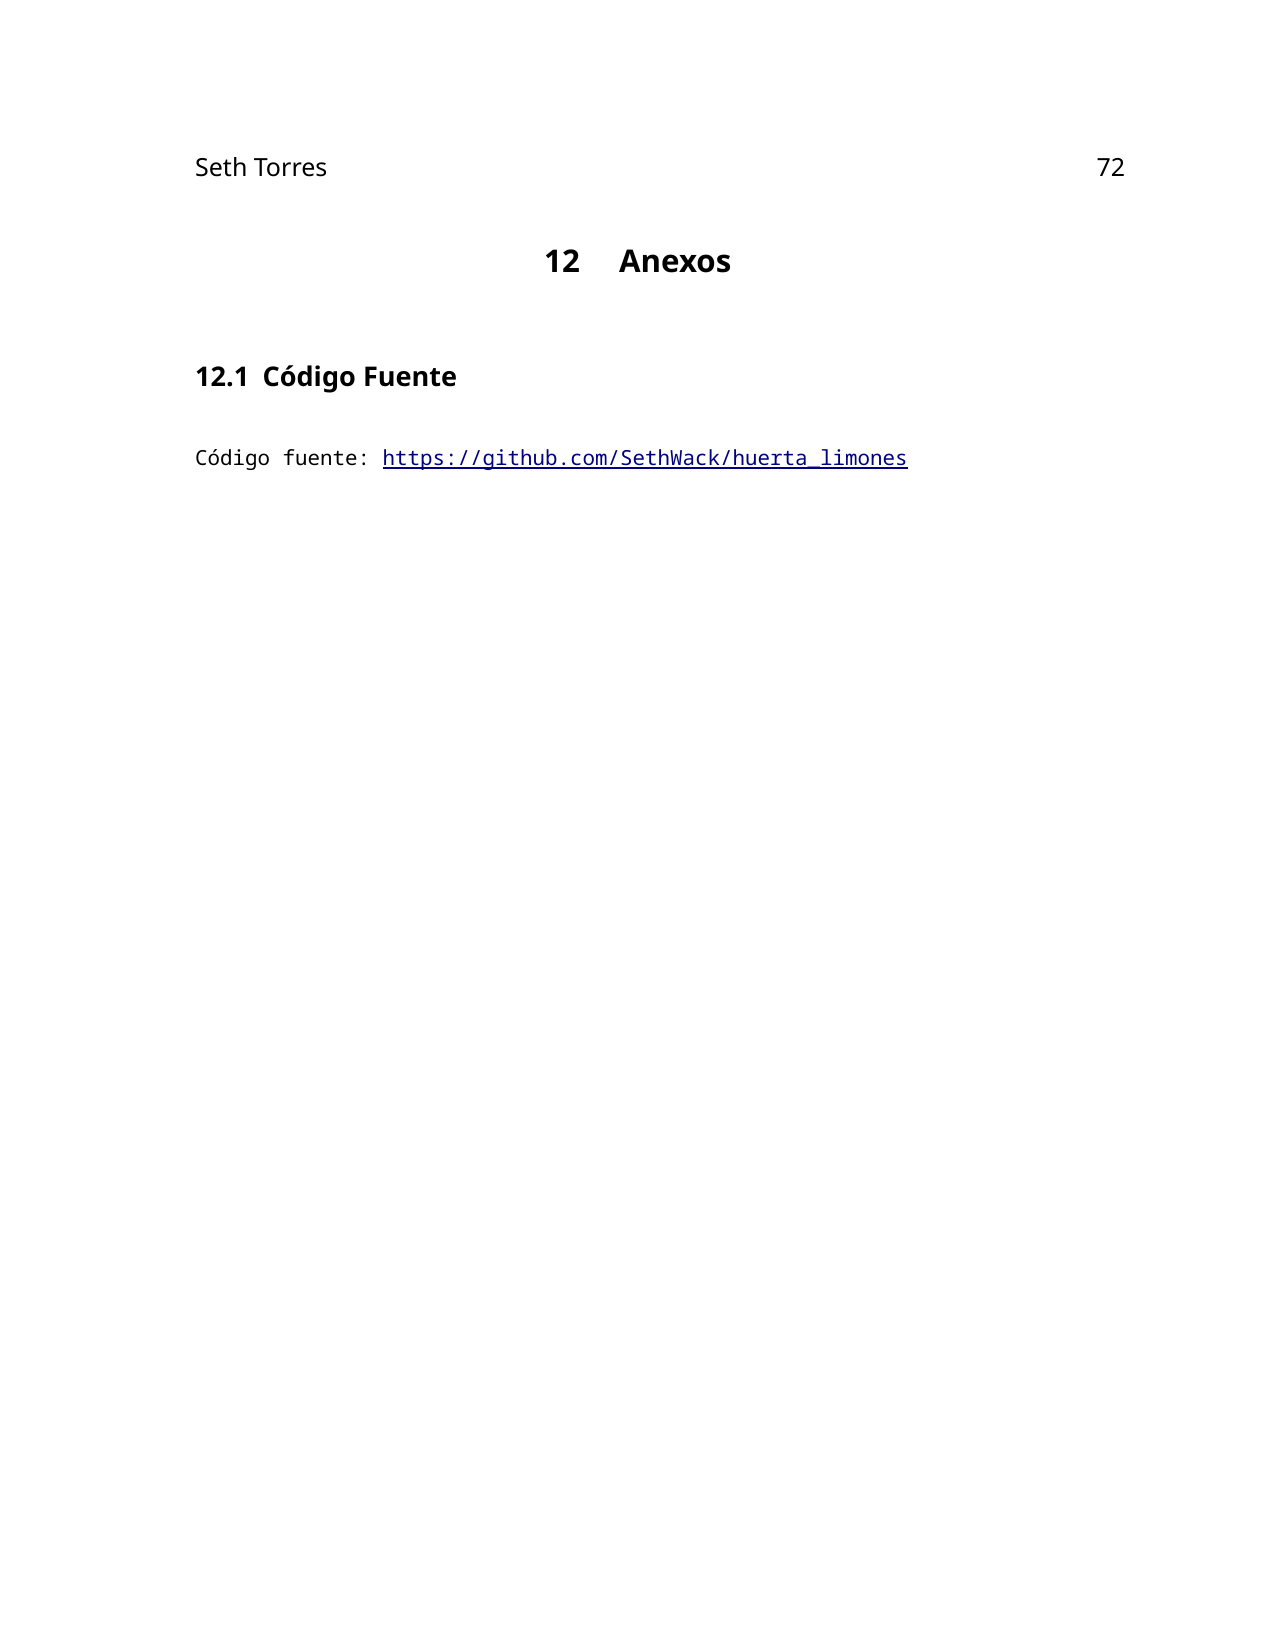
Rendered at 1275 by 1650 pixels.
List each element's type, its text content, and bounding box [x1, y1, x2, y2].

subtitle Anexos [150, 238, 1125, 281]
text Código fuente: https://github.com/SethWack/huerta_limones [150, 443, 1125, 472]
subtitle Código Fuente [150, 357, 1125, 394]
